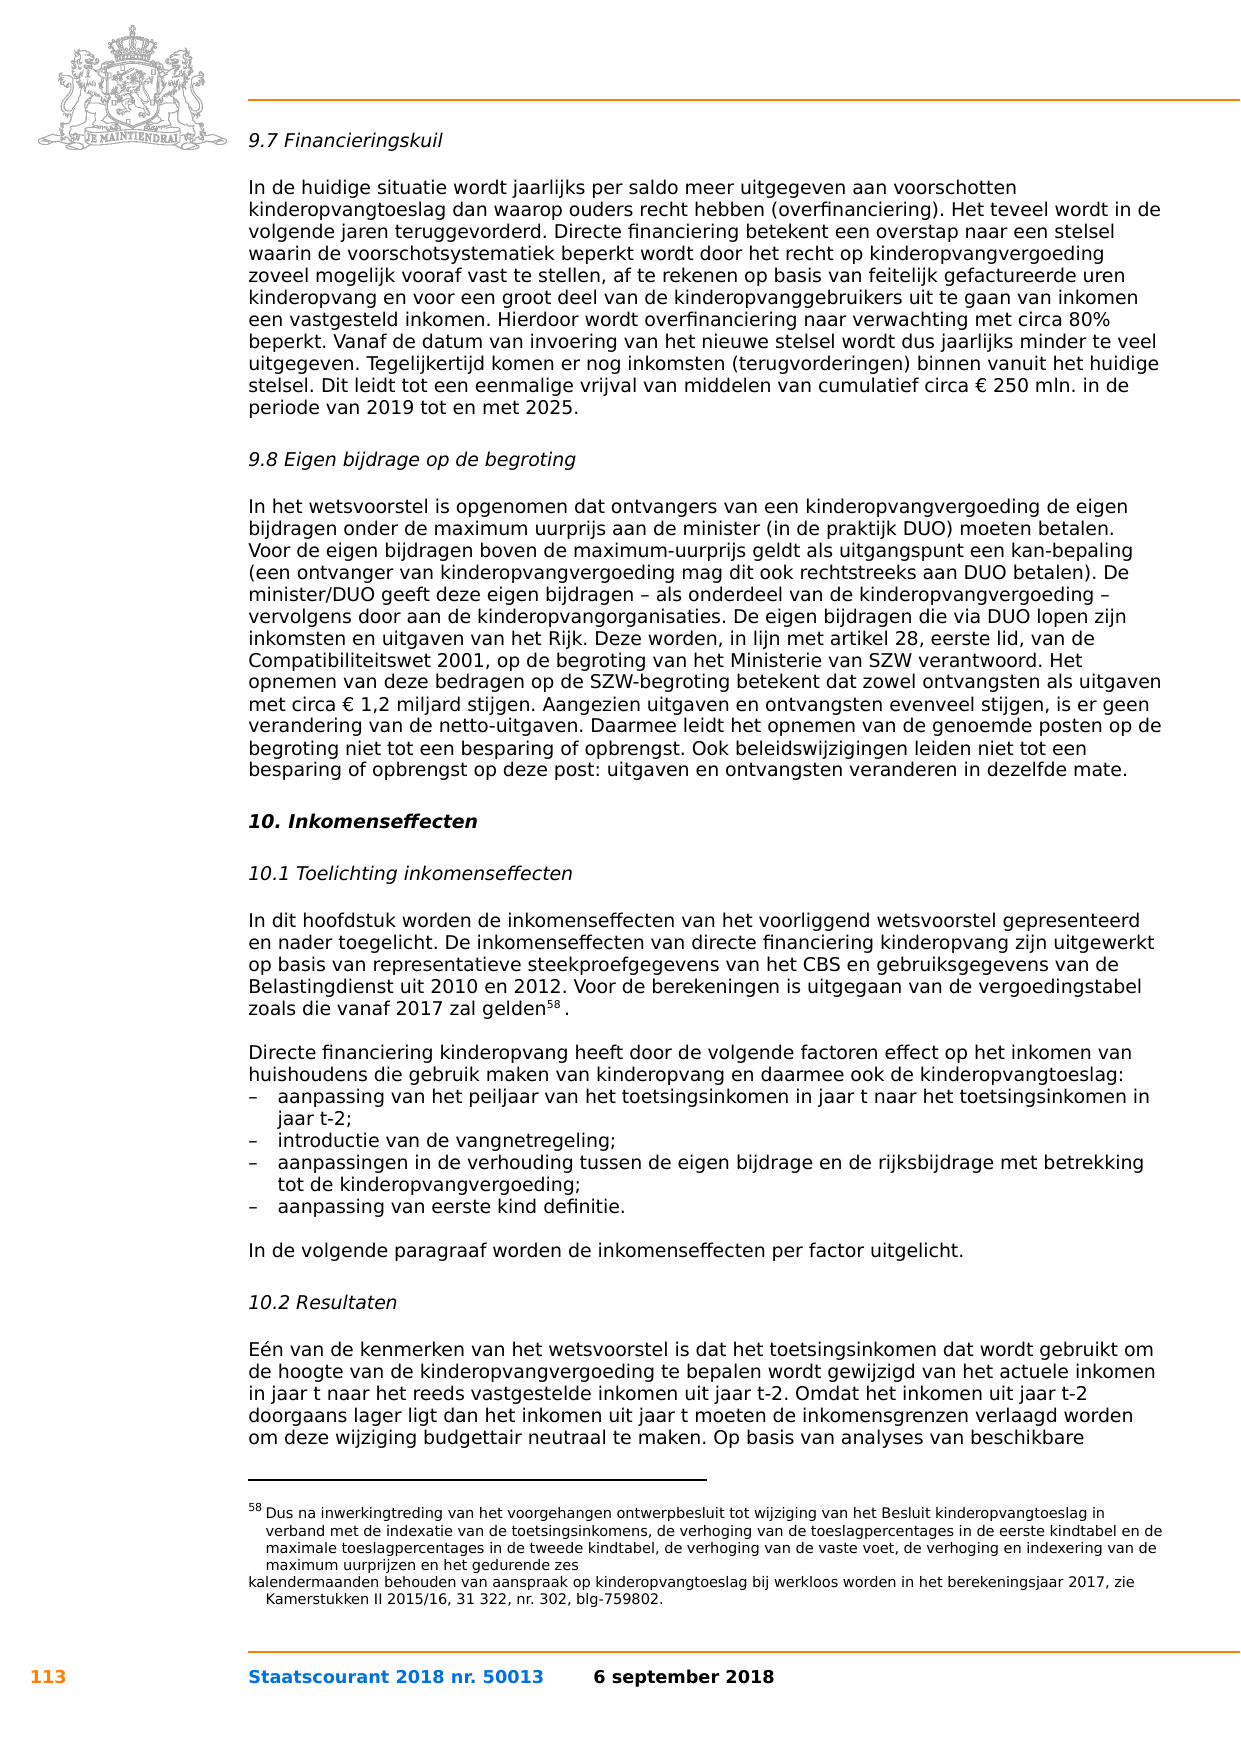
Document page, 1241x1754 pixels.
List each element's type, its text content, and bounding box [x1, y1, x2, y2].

text – introductie van de vangnetregeling; [248, 1130, 1163, 1152]
text – aanpassingen in de verhouding tussen de eigen bijdrage en de rijksbijdrage met betrekking tot de kinderopvangvergoeding; [248, 1152, 1163, 1196]
subtitle 9.7 Financieringskuil [248, 130, 1163, 152]
subtitle 10. Inkomenseffecten [248, 811, 1163, 833]
text In de huidige situatie wordt jaarlijks per saldo meer uitgegeven aan voorschotten kinderopvangtoeslag dan waarop ouders recht hebben (overfinanciering). Het teveel wordt in de volgende jaren teruggevorderd. Directe financiering betekent een overstap naar een stelsel waarin de voorschotsystematiek beperkt wordt door het recht op kinderopvangvergoeding zoveel mogelijk vooraf vast te stellen, af te rekenen op basis van feitelijk gefactureerde uren kinderopvang en voor een groot deel van de kinderopvanggebruikers uit te gaan van inkomen een vastgesteld inkomen. Hierdoor wordt overfinanciering naar verwachting met circa 80% beperkt. Vanaf de datum van invoering van het nieuwe stelsel wordt dus jaarlijks minder te veel uitgegeven. Tegelijkertijd komen er nog inkomsten (terugvorderingen) binnen vanuit het huidige stelsel. Dit leidt tot een eenmalige vrijval van middelen van cumulatief circa € 250 mln. in de periode van 2019 tot en met 2025. [248, 177, 1163, 419]
text Eén van de kenmerken van het wetsvoorstel is dat het toetsingsinkomen dat wordt gebruikt om de hoogte van de kinderopvangvergoeding te bepalen wordt gewijzigd van het actuele inkomen in jaar t naar het reeds vastgestelde inkomen uit jaar t-2. Omdat het inkomen uit jaar t-2 doorgaans lager ligt dan het inkomen uit jaar t moeten de inkomensgrenzen verlaagd worden om deze wijziging budgettair neutraal te maken. Op basis van analyses van beschikbare [248, 1339, 1163, 1449]
text Directe financiering kinderopvang heeft door de volgende factoren effect op het inkomen van huishoudens die gebruik maken van kinderopvang en daarmee ook de kinderopvangtoeslag: [248, 1042, 1163, 1086]
text In dit hoofdstuk worden de inkomenseffecten van het voorliggend wetsvoorstel gepresenteerd en nader toegelicht. De inkomenseffecten van directe financiering kinderopvang zijn uitgewerkt op basis van representatieve steekproefgegevens van het CBS en gebruiksgegevens van de Belastingdienst uit 2010 en 2012. Voor de berekeningen is uitgegaan van de vergoedingstabel zoals die vanaf 2017 zal gelden. [248, 910, 1163, 1020]
subtitle 10.2 Resultaten [248, 1292, 1163, 1314]
text In het wetsvoorstel is opgenomen dat ontvangers van een kinderopvangvergoeding de eigen bijdragen onder de maximum uurprijs aan de minister (in de praktijk DUO) moeten betalen. Voor de eigen bijdragen boven de maximum-uurprijs geldt als uitgangspunt een kan-bepaling (een ontvanger van kinderopvangvergoeding mag dit ook rechtstreeks aan DUO betalen). De minister/DUO geeft deze eigen bijdragen – als onderdeel van de kinderopvangvergoeding – vervolgens door aan de kinderopvangorganisaties. De eigen bijdragen die via DUO lopen zijn inkomsten en uitgaven van het Rijk. Deze worden, in lijn met artikel 28, eerste lid, van de Compatibiliteitswet 2001, op de begroting van het Ministerie van SZW verantwoord. Het opnemen van deze bedragen op de SZW-begroting betekent dat zowel ontvangsten als uitgaven met circa € 1,2 miljard stijgen. Aangezien uitgaven en ontvangsten evenveel stijgen, is er geen verandering van de netto-uitgaven. Daarmee leidt het opnemen van de genoemde posten op de begroting niet tot een besparing of opbrengst. Ook beleidswijzigingen leiden niet tot een besparing of opbrengst op deze post: uitgaven en ontvangsten veranderen in dezelfde mate. [248, 496, 1163, 781]
text In de volgende paragraaf worden de inkomenseffecten per factor uitgelicht. [248, 1240, 1163, 1262]
text kalendermaanden behouden van aanspraak op kinderopvangtoeslag bij werkloos worden in het berekeningsjaar 2017, zie Kamerstukken II 2015/16, 31 322, nr. 302, blg-759802. [248, 1574, 1163, 1608]
subtitle 10.1 Toelichting inkomenseffecten [248, 863, 1163, 885]
text – aanpassing van eerste kind definitie. [248, 1196, 1163, 1218]
text Dus na inwerkingtreding van het voorgehangen ontwerpbesluit tot wijziging van het Besluit kinderopvangtoeslag in verband met de indexatie van de toetsingsinkomens, de verhoging van de toeslagpercentages in de eerste kindtabel en de maximale toeslagpercentages in de tweede kindtabel, de verhoging van de vaste voet, de verhoging en indexering van de maximum uurprijzen en het gedurende zes [248, 1501, 1163, 1574]
subtitle 9.8 Eigen bijdrage op de begroting [248, 449, 1163, 471]
text – aanpassing van het peiljaar van het toetsingsinkomen in jaar t naar het toetsingsinkomen in jaar t-2; [248, 1086, 1163, 1130]
picture [38, 25, 227, 150]
